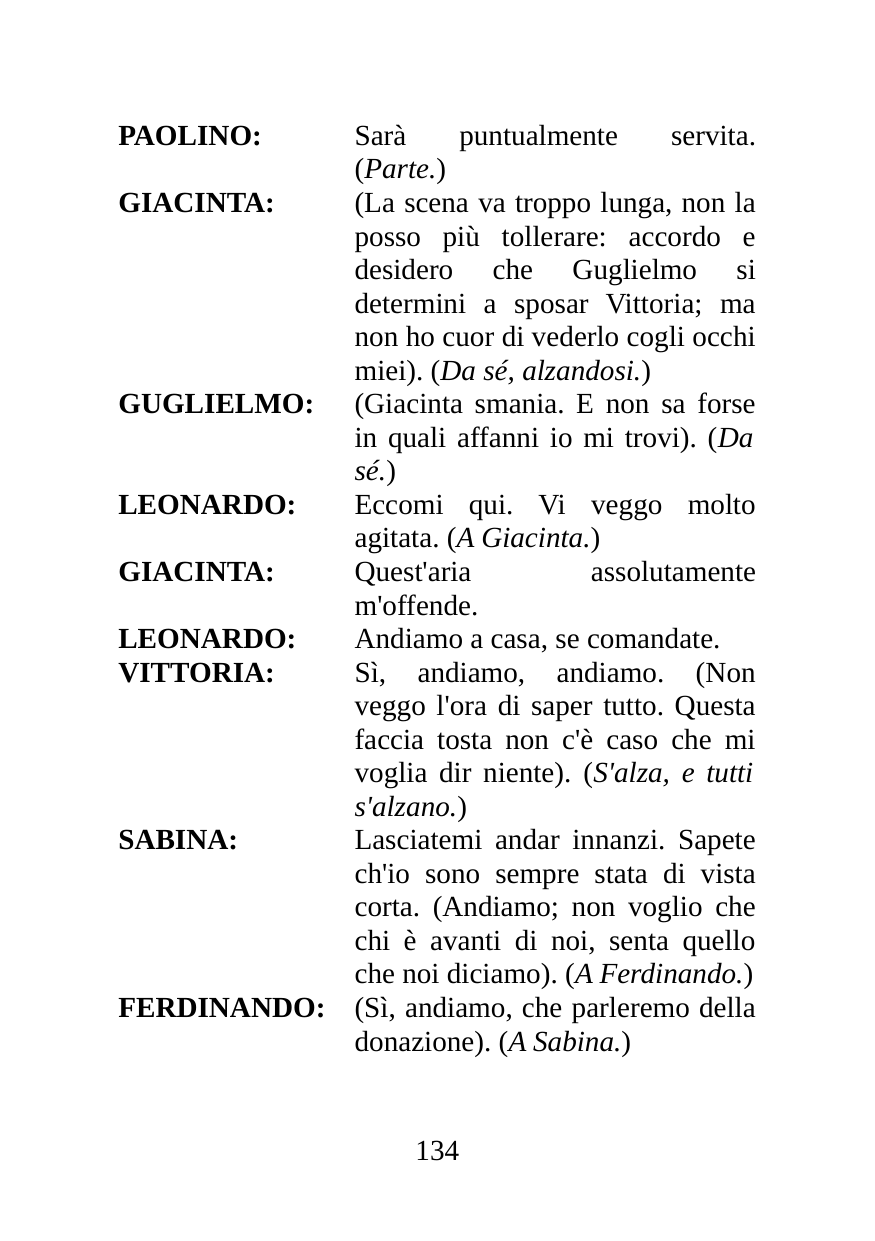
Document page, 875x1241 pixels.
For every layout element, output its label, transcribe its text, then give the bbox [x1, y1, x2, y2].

text FERDINANDO: (Sì, andiamo, che parleremo della donazione). (A Sabina.) [118, 990, 756, 1057]
text GIACINTA: Quest'aria assolutamente m'offende. [118, 554, 756, 621]
text GIACINTA: (La scena va troppo lunga, non la posso più tollerare: accordo e desidero che Guglielmo si determini a sposar Vittoria; ma non ho cuor di vederlo cogli occhi miei). (Da sé, alzandosi.) [118, 185, 756, 386]
text LEONARDO: Andiamo a casa, se comandate. [118, 621, 756, 655]
text VITTORIA: Sì, andiamo, andiamo. (Non veggo l'ora di saper tutto. Questa faccia tosta non c'è caso che mi voglia dir niente). (S'alza, e tutti s'alzano.) [118, 655, 756, 822]
text SABINA: Lasciatemi andar innanzi. Sapete ch'io sono sempre stata di vista corta. (Andiamo; non voglio che chi è avanti di noi, senta quello che noi diciamo). (A Ferdinando.) [118, 822, 756, 990]
text GUGLIELMO: (Giacinta smania. E non sa forse in quali affanni io mi trovi). (Da sé.) [118, 386, 756, 487]
text LEONARDO: Eccomi qui. Vi veggo molto agitata. (A Giacinta.) [118, 487, 756, 554]
text PAOLINO: Sarà puntualmente servita. (Parte.) [118, 118, 756, 185]
